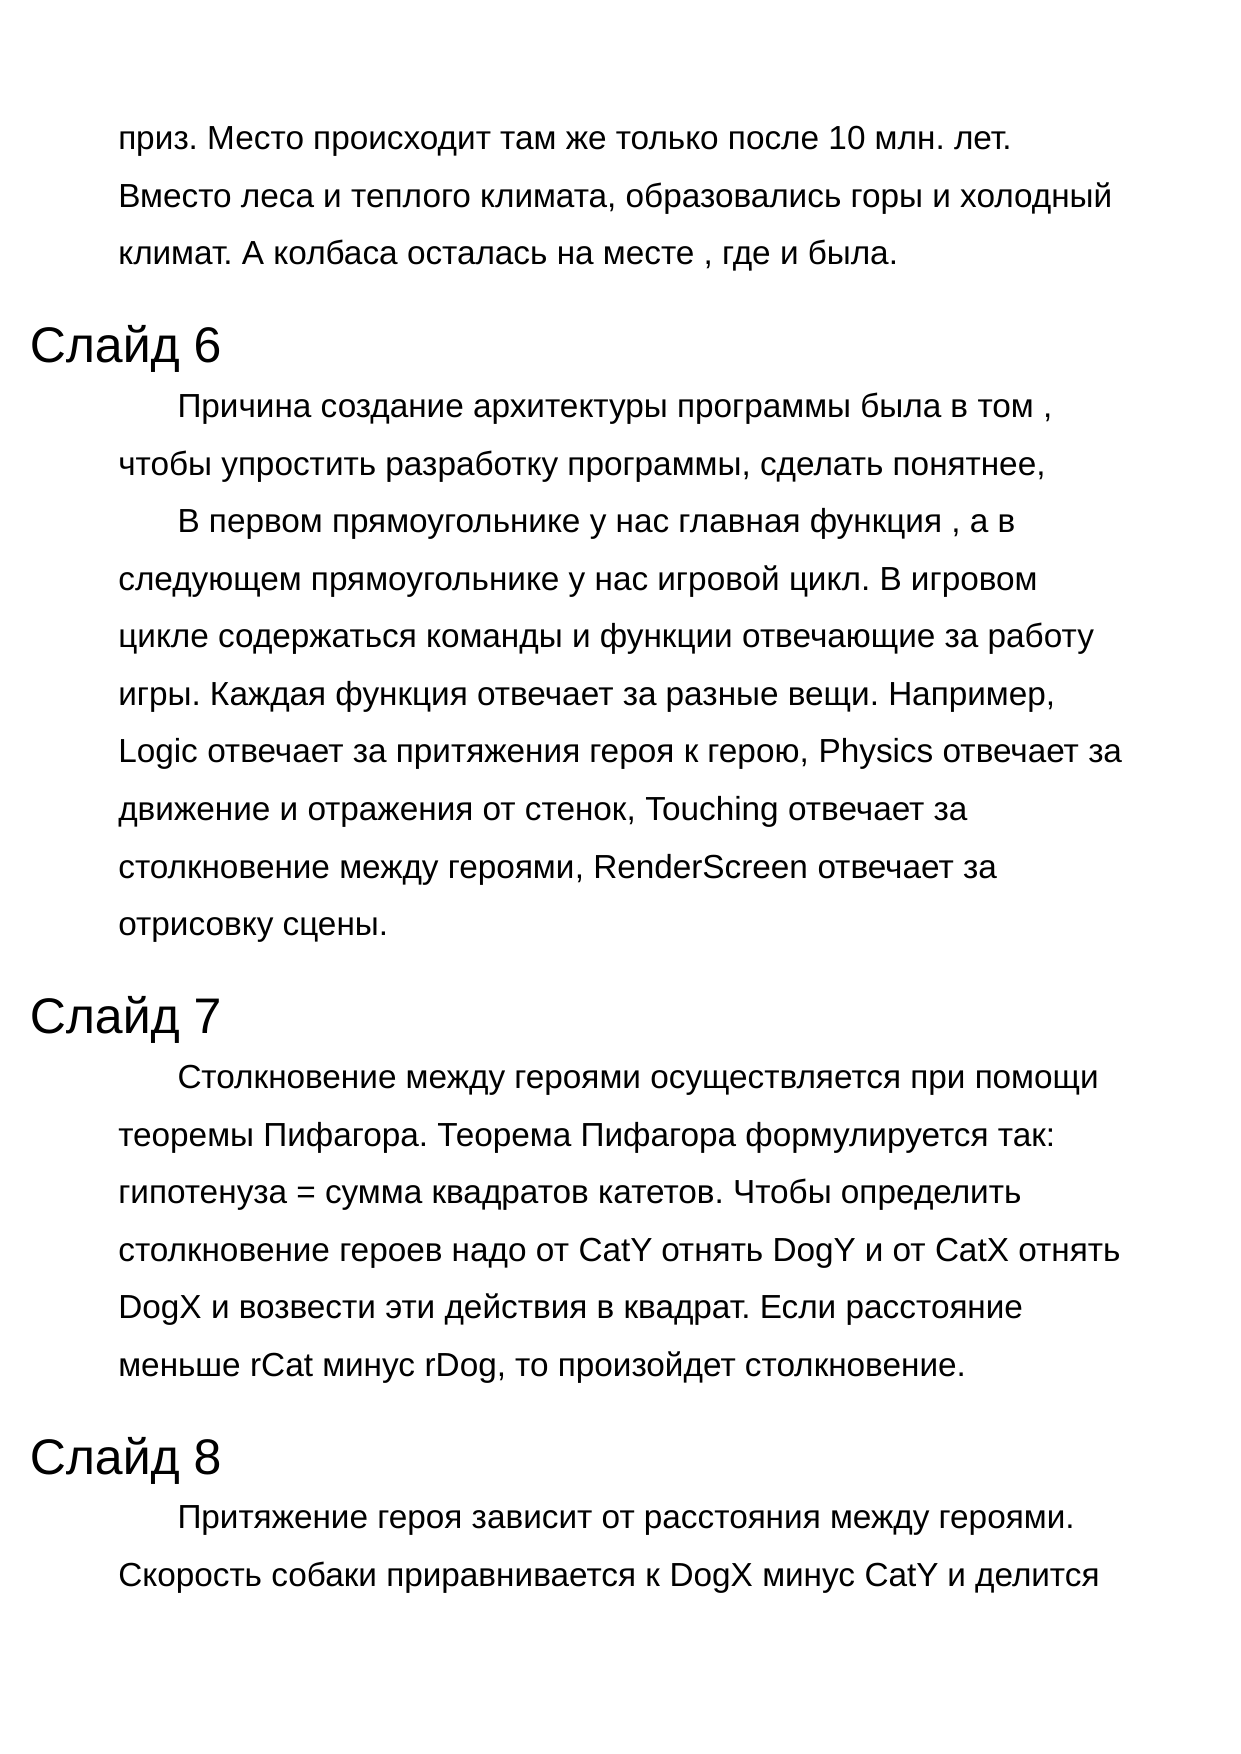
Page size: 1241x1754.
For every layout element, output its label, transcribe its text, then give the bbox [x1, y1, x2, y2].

text Слайд 8 [29, 1428, 1122, 1485]
text Столкновение между героями осуществляется при помощи теоремы Пифагора. Теорема Пифагора формулируется так: гипотенуза = сумма квадратов катетов. Чтобы определить столкновение героев надо от CatY отнять DogY и от CatX отнять DogX и возвести эти действия в квадрат. Если расстояние меньше rCat минус rDog, то произойдет столкновение. [118, 1057, 1122, 1383]
text Слайд 7 [29, 987, 1122, 1044]
text Причина создание архитектуры программы была в том , чтобы упростить разработку программы, сделать понятнее, [118, 386, 1122, 482]
text приз. Место происходит там же только после 10 млн. лет. Вместо леса и теплого климата, образовались горы и холодный климат. А колбаса осталась на месте , где и была. [118, 118, 1122, 272]
text Слайд 6 [29, 316, 1122, 373]
text Притяжение героя зависит от расстояния между героями. Скорость собаки приравнивается к DogX минус CatY и делится [118, 1498, 1122, 1594]
text В первом прямоугольнике у нас главная функция , а в следующем прямоугольнике у нас игровой цикл. В игровом цикле содержаться команды и функции отвечающие за работу игры. Каждая функция отвечает за разные вещи. Например, Logic отвечает за притяжения героя к герою, Physics отвечает за движение и отражения от стенок, Touching отвечает за столкновение между героями, RenderScreen отвечает за отрисовку сцены. [118, 501, 1122, 943]
